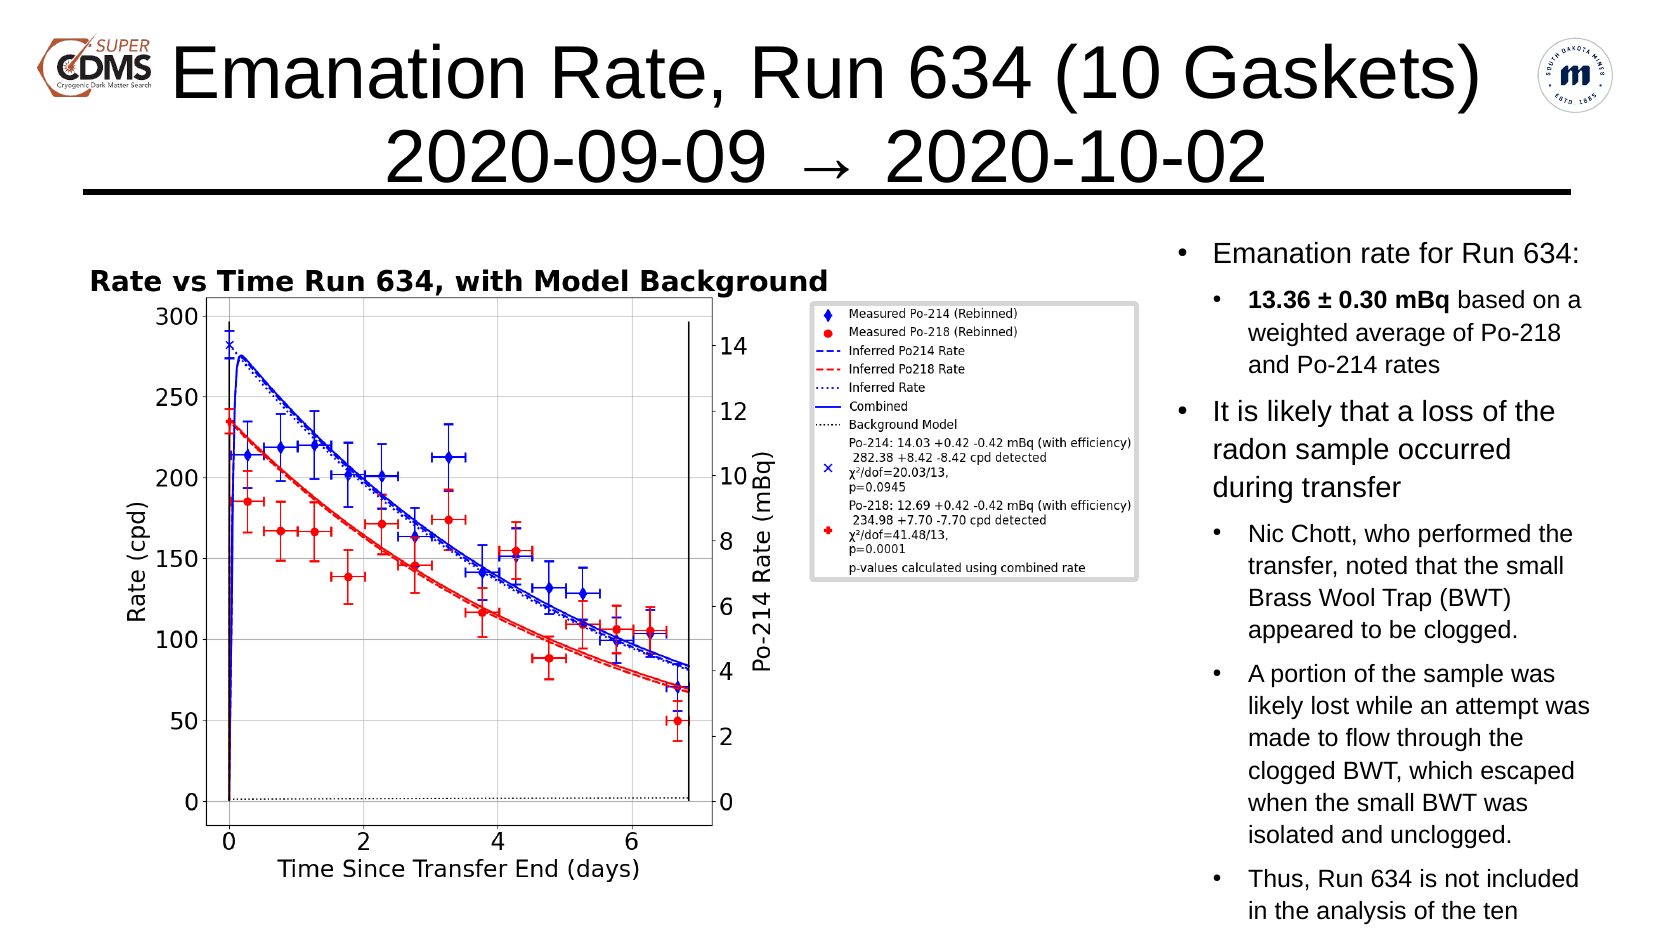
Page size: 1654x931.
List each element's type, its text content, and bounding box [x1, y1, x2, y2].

text_box Emanation rate for Run 634: 13.36 ± 0.30 mBq based on a weighted average of Po-218 and Po-214 rates It is likely that a loss of the radon sample occurred during transfer Nic Chott, who performed the transfer, noted that the small Brass Wool Trap (BWT) appeared to be clogged. A portion of the sample was likely lost while an attempt was made to flow through the clogged BWT, which escaped when the small BWT was isolated and unclogged. Thus, Run 634 is not included in the analysis of the ten silicone gaskets. [1162, 225, 1613, 901]
picture [37, 215, 1386, 901]
title Emanation Rate, Run 634 (10 Gaskets) 2020-09-09 → 2020-10-02 [82, 37, 1571, 193]
picture [37, 32, 151, 97]
picture [1571, 37, 1613, 113]
